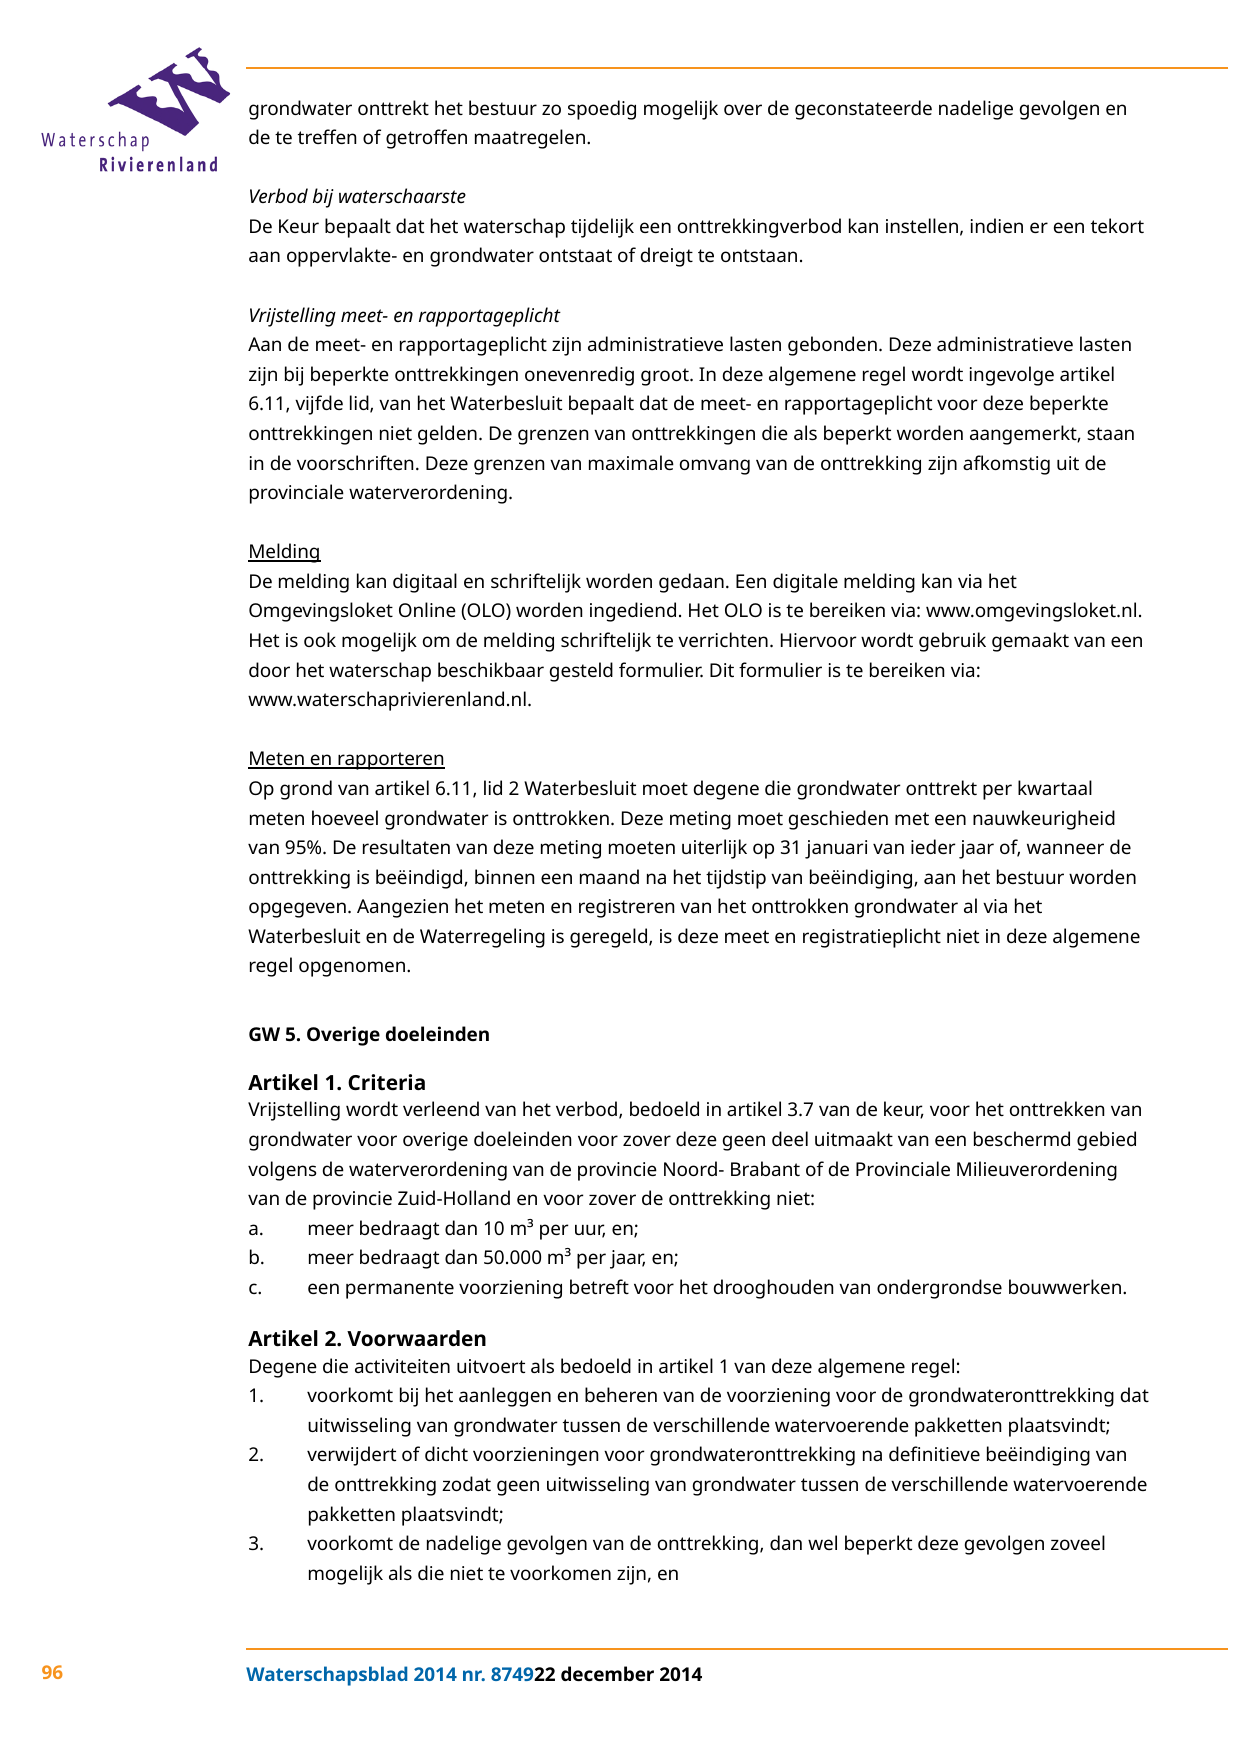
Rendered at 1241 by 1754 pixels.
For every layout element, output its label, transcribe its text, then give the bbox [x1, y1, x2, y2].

text Vrijstelling wordt verleend van het verbod, bedoeld in artikel 3.7 van de keur, voor het onttrekken van grondwater voor overige doeleinden voor zover deze geen deel uitmaakt van een beschermd gebied volgens de waterverordening van de provincie Noord- Brabant of de Provinciale Milieuverordening van de provincie Zuid-Holland en voor zover de onttrekking niet: [248, 1097, 1152, 1211]
text Op grond van artikel 6.11, lid 2 Waterbesluit moet degene die grondwater onttrekt per kwartaal meten hoeveel grondwater is onttrokken. Deze meting moet geschieden met een nauwkeurigheid van 95%. De resultaten van deze meting moeten uiterlijk op 31 januari van ieder jaar of, wanneer de onttrekking is beëindigd, binnen een maand na het tijdstip van beëindiging, aan het bestuur worden opgegeven. Aangezien het meten en registreren van het onttrokken grondwater al via het Waterbesluit en de Waterregeling is geregeld, is deze meet en registratieplicht niet in deze algemene regel opgenomen. [248, 775, 1152, 978]
list verwijdert of dicht voorzieningen voor grondwateronttrekking na definitieve beëindiging van de onttrekking zodat geen uitwisseling van grondwater tussen de verschillende watervoerende pakketten plaatsvindt; [248, 1442, 1152, 1527]
list een permanente voorziening betreft voor het drooghouden van ondergrondse bouwwerken. [248, 1274, 1152, 1300]
text Artikel 2. Voorwaarden [248, 1324, 1152, 1353]
text GW 5. Overige doeleinden [248, 1022, 1152, 1047]
text Meten en rapporteren [248, 746, 1152, 771]
text Degene die activiteiten uitvoert als bedoeld in artikel 1 van deze algemene regel: [248, 1353, 1152, 1379]
list voorkomt de nadelige gevolgen van de onttrekking, dan wel beperkt deze gevolgen zoveel mogelijk als die niet te voorkomen zijn, en [248, 1530, 1152, 1586]
list meer bedraagt dan 50.000 m³ per jaar, en; [248, 1244, 1152, 1270]
list meer bedraagt dan 10 m³ per uur, en; [248, 1215, 1152, 1241]
text Melding [248, 538, 1152, 564]
text grondwater onttrekt het bestuur zo spoedig mogelijk over de geconstateerde nadelige gevolgen en de te treffen of getroffen maatregelen. [248, 95, 1152, 150]
text De melding kan digitaal en schriftelijk worden gedaan. Een digitale melding kan via het Omgevingsloket Online (OLO) worden ingediend. Het OLO is te bereiken via: www.omgevingsloket.nl. Het is ook mogelijk om de melding schriftelijk te verrichten. Hiervoor wordt gebruik gemaakt van een door het waterschap beschikbaar gesteld formulier. Dit formulier is te bereiken via: www.waterschaprivierenland.nl. [248, 568, 1152, 712]
text Artikel 1. Criteria [248, 1068, 1152, 1097]
list voorkomt bij het aanleggen en beheren van de voorziening voor de grondwateronttrekking dat uitwisseling van grondwater tussen de verschillende watervoerende pakketten plaatsvindt; [248, 1382, 1152, 1438]
text Verbod bij waterschaarste [248, 183, 1152, 209]
picture [41, 47, 231, 172]
text Vrijstelling meet- en rapportageplicht [248, 302, 1152, 328]
text De Keur bepaalt dat het waterschap tijdelijk een onttrekkingverbod kan instellen, indien er een tekort aan oppervlakte- en grondwater ontstaat of dreigt te ontstaan. [248, 213, 1152, 268]
text Aan de meet- en rapportageplicht zijn administratieve lasten gebonden. Deze administratieve lasten zijn bij beperkte onttrekkingen onevenredig groot. In deze algemene regel wordt ingevolge artikel 6.11, vijfde lid, van het Waterbesluit bepaalt dat de meet- en rapportageplicht voor deze beperkte onttrekkingen niet gelden. De grenzen van onttrekkingen die als beperkt worden aangemerkt, staan in de voorschriften. Deze grenzen van maximale omvang van de onttrekking zijn afkomstig uit de provinciale waterverordening. [248, 331, 1152, 505]
